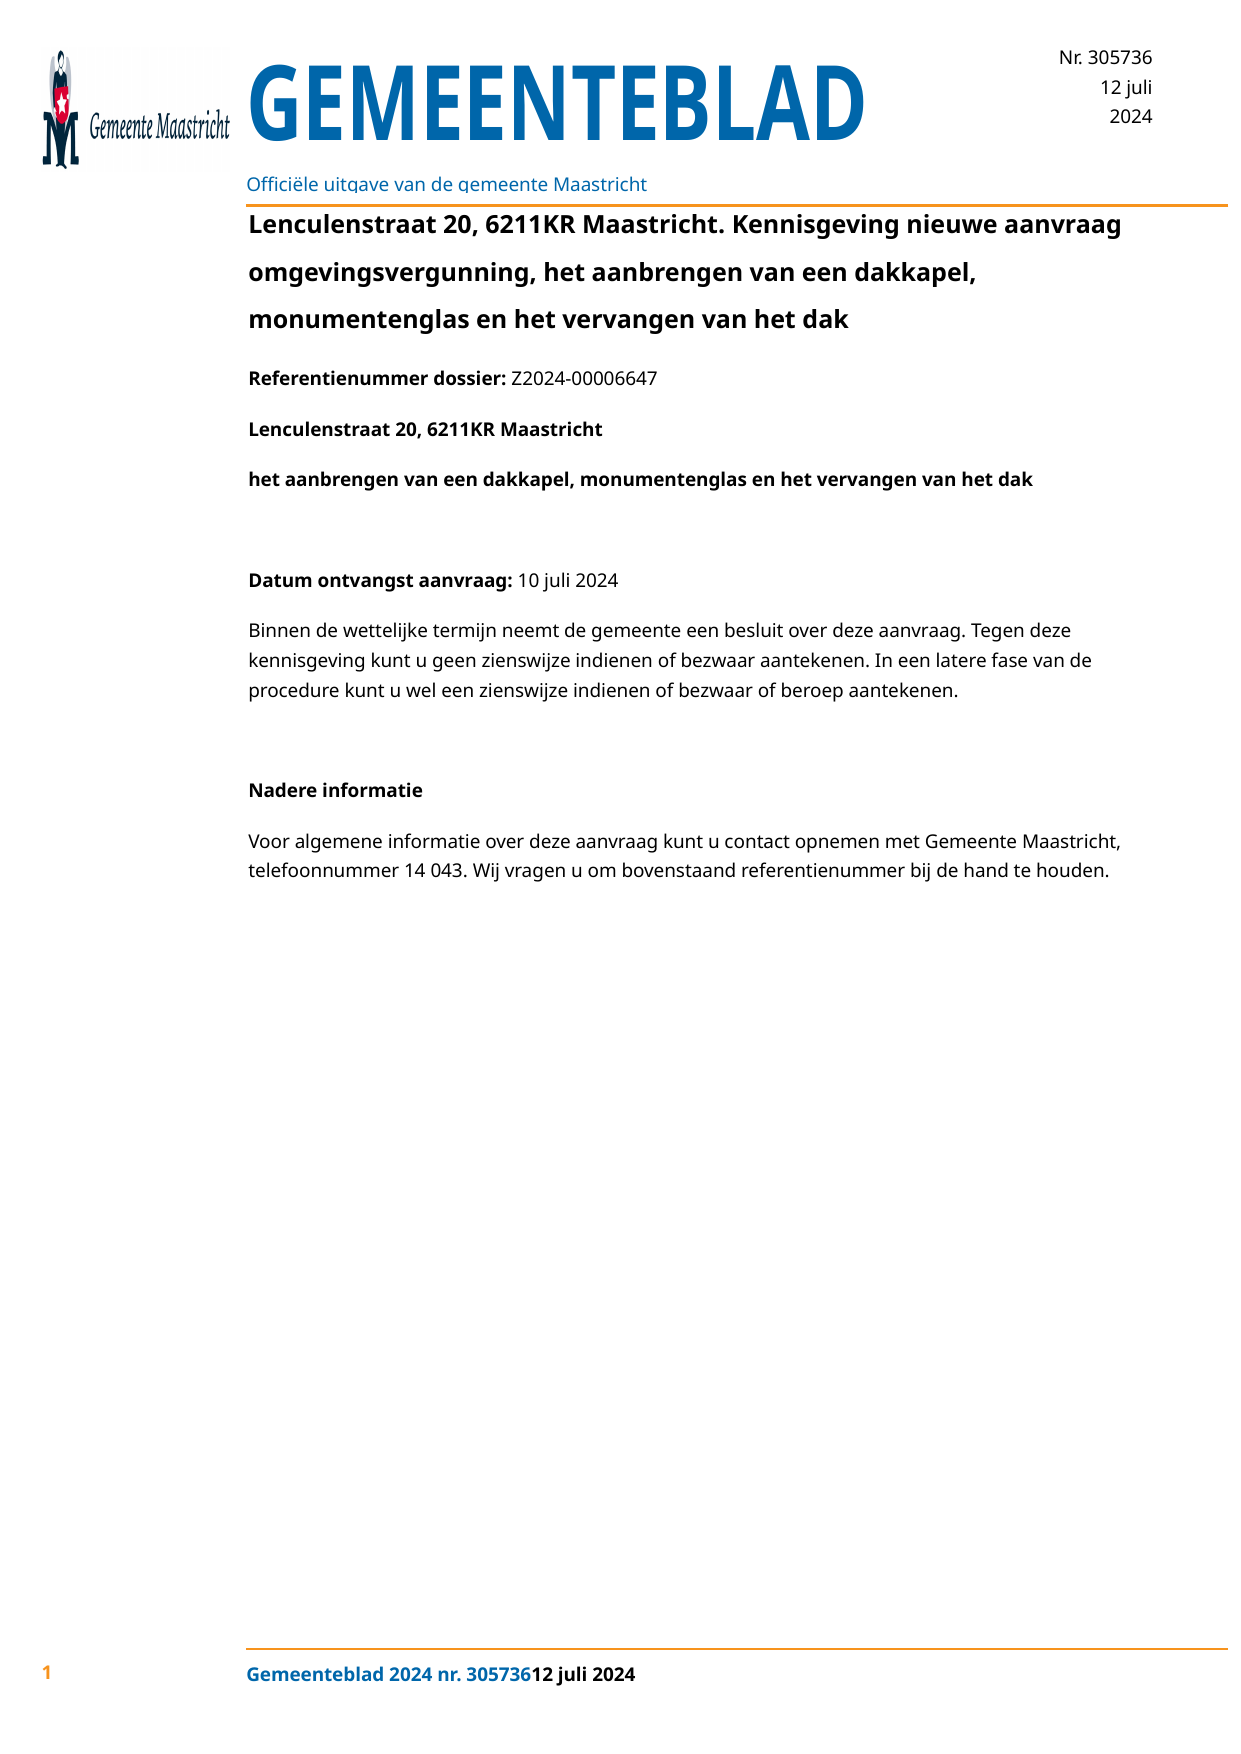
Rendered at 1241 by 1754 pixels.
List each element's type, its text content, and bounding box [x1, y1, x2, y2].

picture [41, 47, 231, 172]
text Voor algemene informatie over deze aanvraag kunt u contact opnemen met Gemeente Maastricht, telefoonnummer 14 043. Wij vragen u om bovenstaand referentienummer bij de hand te houden. [248, 828, 1152, 883]
text Lenculenstraat 20, 6211KR Maastricht [248, 416, 1152, 442]
text Lenculenstraat 20, 6211KR Maastricht. Kennisgeving nieuwe aanvraag omgevingsvergunning, het aanbrengen van een dakkapel, monumentenglas en het vervangen van het dak [248, 207, 1152, 336]
text het aanbrengen van een dakkapel, monumentenglas en het vervangen van het dak [248, 466, 1152, 492]
text Nadere informatie [248, 778, 1152, 803]
text Binnen de wettelijke termijn neemt de gemeente een besluit over deze aanvraag. Tegen deze kennisgeving kunt u geen zienswijze indienen of bezwaar aantekenen. In een latere fase van de procedure kunt u wel een zienswijze indienen of bezwaar of beroep aantekenen. [248, 618, 1152, 702]
text Referentienummer dossier: Z2024-00006647 [248, 366, 1152, 391]
text Datum ontvangst aanvraag: 10 juli 2024 [248, 567, 1152, 593]
